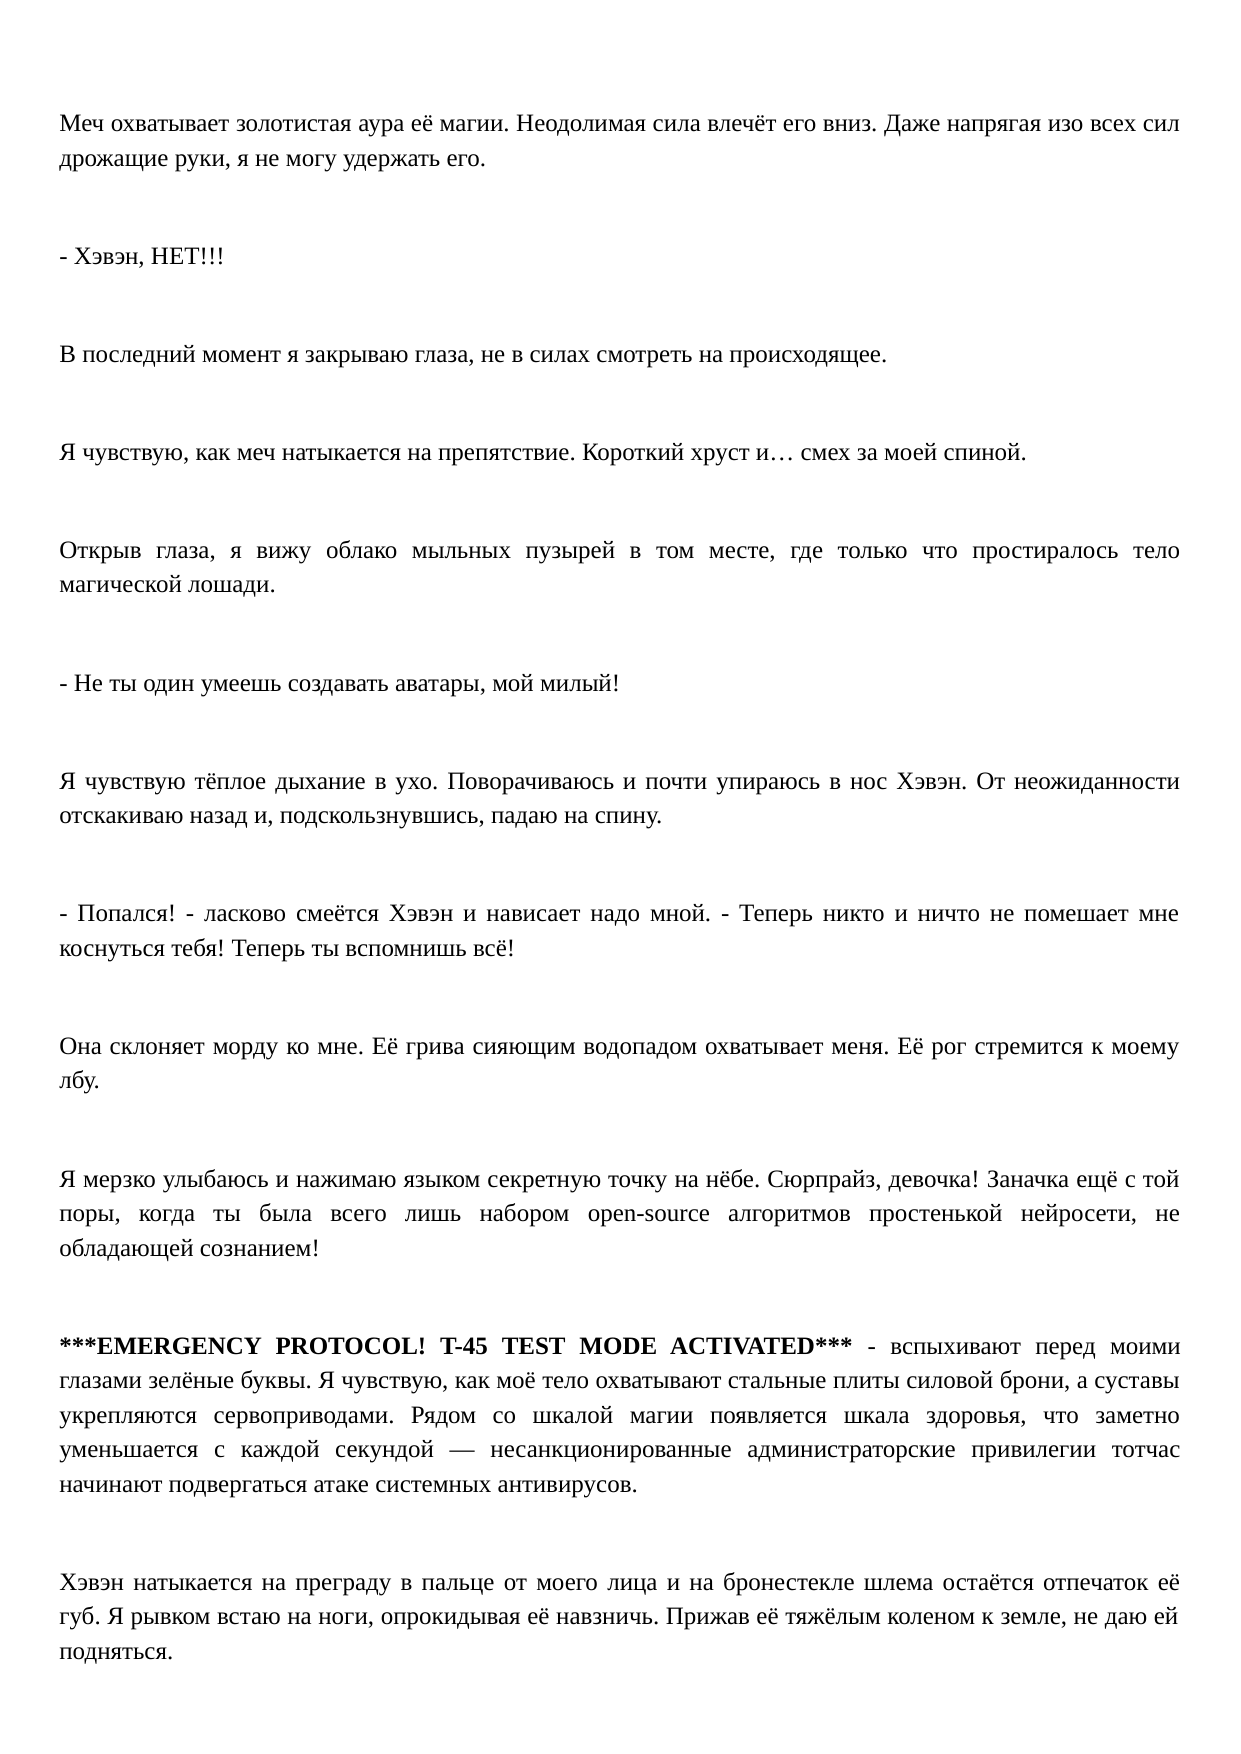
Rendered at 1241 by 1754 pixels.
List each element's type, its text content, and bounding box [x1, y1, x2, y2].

text Открыв глаза, я вижу облако мыльных пузырей в том месте, где только что простиралось тело магической лошади. [59, 535, 1181, 598]
text Я чувствую тёплое дыхание в ухо. Поворачиваюсь и почти упираюсь в нос Хэвэн. От неожиданности отскакиваю назад и, подскользнувшись, падаю на спину. [59, 766, 1181, 829]
text В последний момент я закрываю глаза, не в силах смотреть на происходящее. [59, 339, 1181, 368]
text Хэвэн натыкается на преграду в пальце от моего лица и на бронестекле шлема остаётся отпечаток её губ. Я рывком встаю на ноги, опрокидывая её навзничь. Прижав её тяжёлым коленом к земле, не даю ей подняться. [59, 1567, 1181, 1664]
text - Хэвэн, НЕТ!!! [59, 241, 1181, 269]
text Меч охватывает золотистая аура её магии. Неодолимая сила влечёт его вниз. Даже напрягая изо всех сил дрожащие руки, я не могу удержать его. [59, 108, 1181, 171]
text Я мерзко улыбаюсь и нажимаю языком секретную точку на нёбе. Сюрпрайз, девочка! Заначка ещё с той поры, когда ты была всего лишь набором open-source алгоритмов простенькой нейросети, не обладающей сознанием! [59, 1164, 1181, 1261]
text ***EMERGENCY PROTOCOL! T-45 TEST MODE ACTIVATED*** - вспыхивают перед моими глазами зелёные буквы. Я чувствую, как моё тело охватывают стальные плиты силовой брони, а суставы укрепляются сервоприводами. Рядом со шкалой магии появляется шкала здоровья, что заметно уменьшается с каждой секундой — несанкционированные администраторские привилегии тотчас начинают подвергаться атаке системных антивирусов. [59, 1331, 1181, 1497]
text Она склоняет морду ко мне. Её грива сияющим водопадом охватывает меня. Её рог стремится к моему лбу. [59, 1031, 1181, 1094]
text - Не ты один умеешь создавать аватары, мой милый! [59, 668, 1181, 696]
text Я чувствую, как меч натыкается на препятствие. Короткий хруст и… смех за моей спиной. [59, 437, 1181, 466]
text - Попался! - ласково смеётся Хэвэн и нависает надо мной. - Теперь никто и ничто не помешает мне коснуться тебя! Теперь ты вспомнишь всё! [59, 898, 1181, 962]
